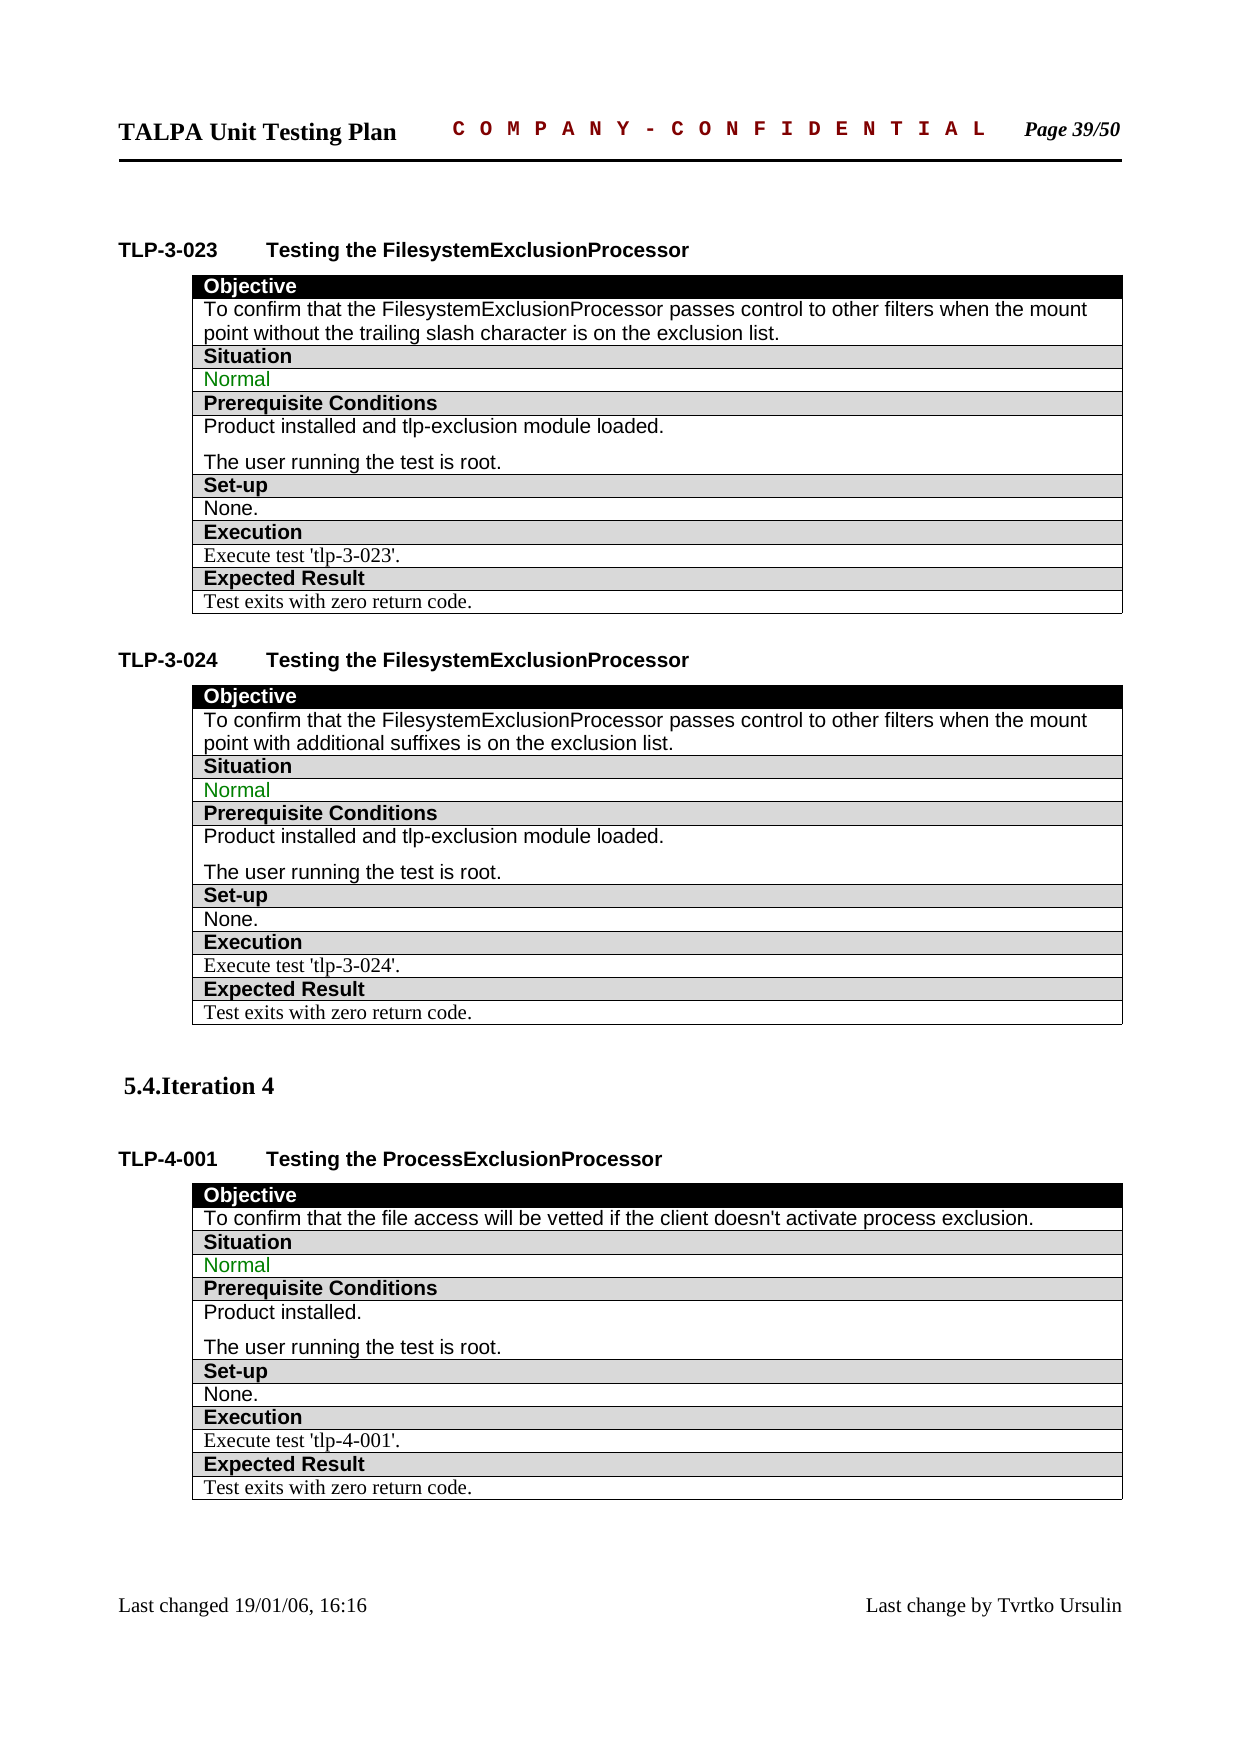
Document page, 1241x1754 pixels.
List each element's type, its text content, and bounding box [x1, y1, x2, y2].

table_cell None. [193, 1384, 1122, 1406]
subtitle Iteration 4 [124, 1072, 1122, 1099]
table_cell Set-up [193, 1360, 1122, 1383]
table_cell Situation [193, 346, 1122, 368]
table_cell None. [193, 908, 1122, 931]
table_cell Test exits with zero return code. [193, 591, 1122, 613]
table_cell Execute test 'tlp-4-001'. [193, 1430, 1122, 1452]
table_cell Product installed and tlp-exclusion module loaded. The user running the test is root. [193, 416, 1122, 474]
table_header Objective [193, 686, 1122, 708]
table_cell Execute test 'tlp-3-023'. [193, 545, 1122, 567]
table_cell None. [193, 498, 1122, 520]
table_cell Prerequisite Conditions [193, 1278, 1122, 1300]
table_cell Expected Result [193, 1453, 1122, 1476]
table_cell Test exits with zero return code. [193, 1477, 1122, 1499]
table_cell Execution [193, 932, 1122, 954]
table_cell Normal [193, 1255, 1122, 1277]
table_cell Execution [193, 1407, 1122, 1429]
table_cell Test exits with zero return code. [193, 1001, 1122, 1024]
text TLP-3-024 Testing the FilesystemExclusionProcessor [118, 649, 1122, 672]
table_cell Situation [193, 1231, 1122, 1254]
table_cell To confirm that the FilesystemExclusionProcessor passes control to other filters when the mount point without the trailing slash character is on the exclusion list. [193, 299, 1122, 345]
text TLP-4-001 Testing the ProcessExclusionProcessor [118, 1148, 1122, 1171]
table_header Objective [193, 1184, 1122, 1207]
table_cell Normal [193, 369, 1122, 391]
table_cell To confirm that the file access will be vetted if the client doesn't activate process exclusion. [193, 1208, 1122, 1230]
table_header Objective [193, 276, 1122, 298]
table_cell Product installed. The user running the test is root. [193, 1301, 1122, 1359]
table_cell Situation [193, 756, 1122, 778]
table_cell To confirm that the FilesystemExclusionProcessor passes control to other filters when the mount point with additional suffixes is on the exclusion list. [193, 709, 1122, 755]
table_cell Prerequisite Conditions [193, 802, 1122, 825]
table_cell Expected Result [193, 978, 1122, 1000]
table_cell Product installed and tlp-exclusion module loaded. The user running the test is root. [193, 826, 1122, 884]
table_cell Normal [193, 779, 1122, 801]
table_cell Expected Result [193, 568, 1122, 590]
table_cell Prerequisite Conditions [193, 392, 1122, 415]
table_cell Set-up [193, 475, 1122, 497]
text TLP-3-023 Testing the FilesystemExclusionProcessor [118, 239, 1122, 262]
table_cell Execution [193, 521, 1122, 544]
table_cell Set-up [193, 885, 1122, 907]
table_cell Execute test 'tlp-3-024'. [193, 955, 1122, 977]
